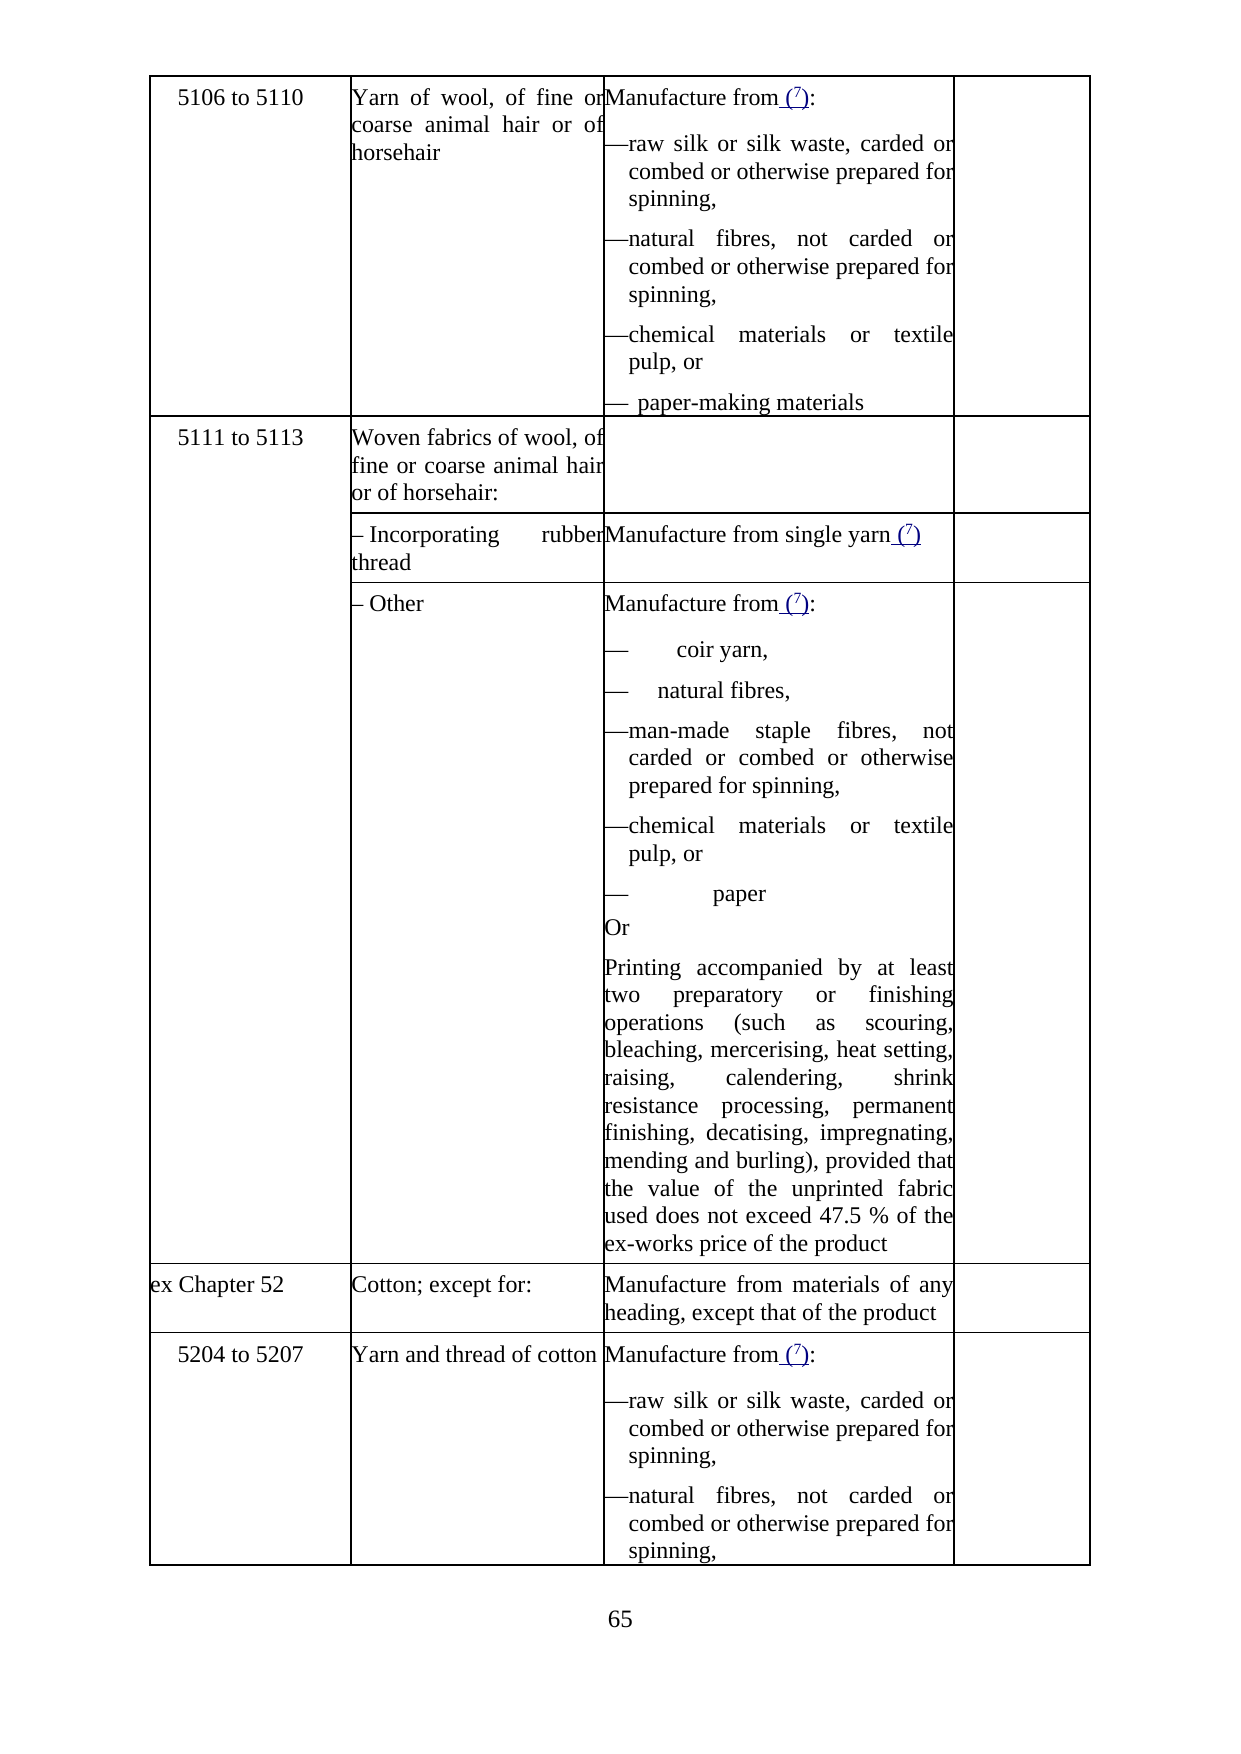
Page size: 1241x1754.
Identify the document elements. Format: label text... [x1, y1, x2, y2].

table_cell Cotton; except for: [352, 1264, 603, 1332]
table_header — [605, 337, 628, 375]
table_header — [605, 375, 637, 415]
table_cell 5204 to 5207 [151, 1333, 350, 1564]
table_header paper-making materials [638, 375, 953, 415]
table_cell 5111 to 5113 [151, 417, 350, 1263]
table_header — [605, 146, 628, 212]
table_header natural fibres, [658, 663, 953, 703]
table_header raw silk or silk waste, carded or combed or otherwise prepared for spinning, [628, 117, 953, 212]
table_cell [955, 417, 1089, 512]
table_header natural fibres, not carded or combed or otherwise prepared for spinning, [628, 1469, 953, 1564]
table_header — [605, 1403, 628, 1469]
table_cell [955, 1333, 1089, 1564]
table_cell [955, 583, 1089, 1263]
table_header — [605, 212, 628, 240]
table_header — [605, 799, 628, 827]
table_cell Yarn and thread of cotton [352, 1333, 603, 1564]
table_cell Manufacture from (7): [605, 77, 953, 415]
table_header paper [713, 866, 953, 906]
table_header — [605, 1469, 628, 1497]
table_header — [605, 866, 713, 906]
table_header natural fibres, not carded or combed or otherwise prepared for spinning, [628, 212, 953, 307]
table_header raw silk or silk waste, carded or combed or otherwise prepared for spinning, [628, 1374, 953, 1469]
table_cell Yarn of wool, of fine or coarse animal hair or of horsehair [352, 77, 603, 415]
table_header — [605, 733, 628, 798]
table_cell ex Chapter 52 [151, 1264, 350, 1332]
table_header — [605, 663, 657, 703]
table_cell – Incorporating rubber thread [352, 514, 603, 581]
table_cell Manufacture from single yarn (7) [605, 514, 953, 581]
table_header man-made staple fibres, not carded or combed or otherwise prepared for spinning, [628, 703, 953, 798]
table_cell Manufacture from (7): Or Printing accompanied by at least two preparatory or finishing operations (such as scouring, bleaching, mercerising, heat setting, raising, calendering, shrink resistance processing, permanent finishing, decatising, impregnating, mending and burling), provided that the value of the unprinted fabric used does not exceed 47.5 % of the ex-works price of the product [605, 583, 953, 1263]
table_header — [605, 828, 628, 866]
table_header — [605, 1374, 628, 1402]
table_cell [955, 1264, 1089, 1332]
table_cell Woven fabrics of wool, of fine or coarse animal hair or of horsehair: [352, 417, 603, 512]
table_header — [605, 623, 676, 663]
table_header — [605, 307, 628, 336]
table_cell Manufacture from (7): [605, 1333, 953, 1564]
table_cell [955, 514, 1089, 581]
table_header — [605, 117, 628, 145]
table_cell [605, 417, 953, 512]
table_header — [605, 1498, 628, 1564]
table_header — [605, 241, 628, 307]
table_cell – Other [352, 583, 603, 1263]
table_cell Manufacture from materials of any heading, except that of the product [605, 1264, 953, 1332]
table_header coir yarn, [676, 623, 953, 663]
table_header chemical materials or textile pulp, or [628, 799, 953, 866]
table_header — [605, 703, 628, 732]
table_cell 5106 to 5110 [151, 77, 350, 415]
table_cell [955, 77, 1089, 415]
table_header chemical materials or textile pulp, or [628, 307, 953, 375]
